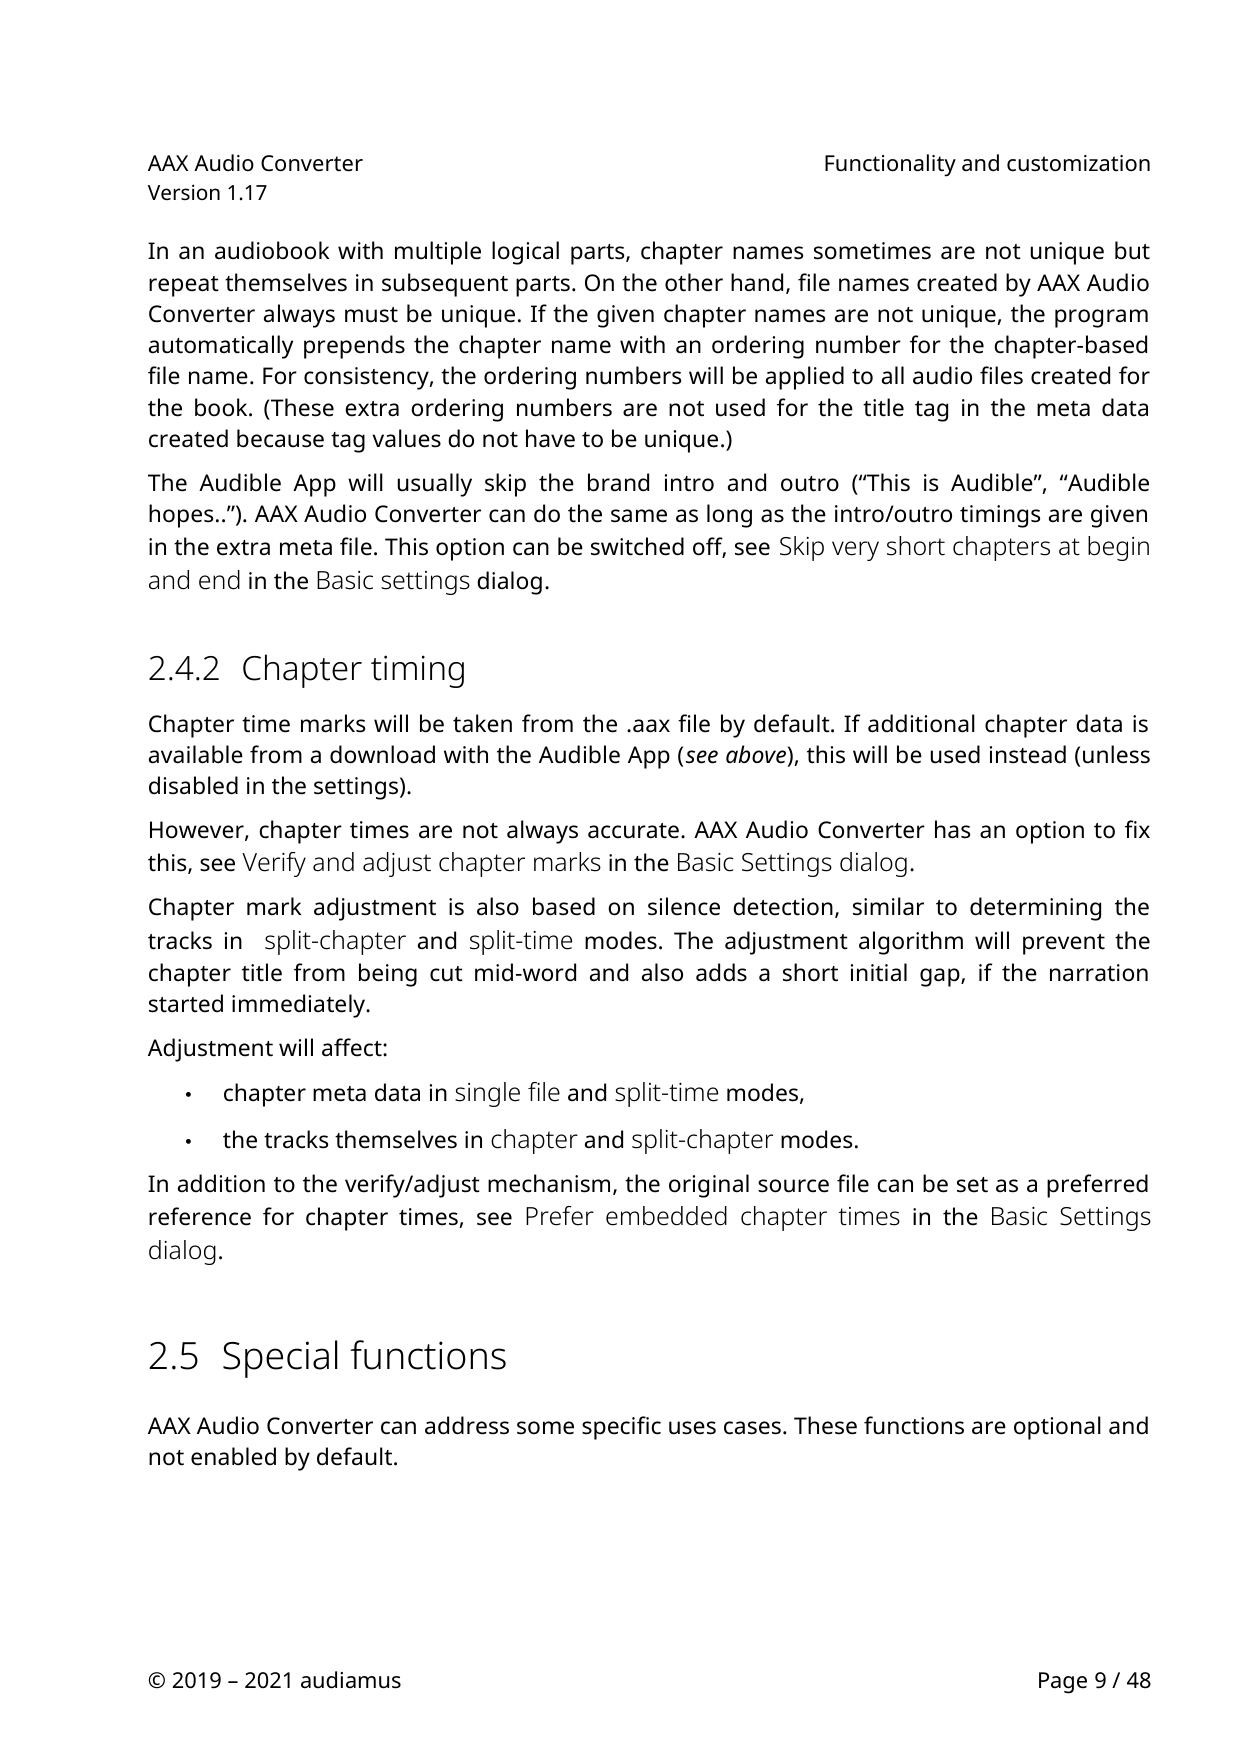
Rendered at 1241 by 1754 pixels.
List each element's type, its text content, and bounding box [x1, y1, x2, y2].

text In addition to the verify/adjust mechanism, the original source file can be set as a preferred reference for chapter times, see Prefer embedded chapter times in the Basic Settings dialog. [148, 1168, 1152, 1267]
text The Audible App will usually skip the brand intro and outro (“This is Audible”, “Audible hopes..”). AAX Audio Converter can do the same as long as the intro/outro timings are given in the extra meta file. This option can be switched off, see Skip very short chapters at begin and end in the Basic settings dialog. [148, 466, 1152, 597]
subtitle Special functions [148, 1329, 1152, 1381]
text Adjustment will affect: [148, 1031, 1152, 1063]
list the tracks themselves in chapter and split-chapter modes. [185, 1121, 1152, 1155]
text Chapter mark adjustment is also based on silence detection, similar to determining the tracks in split-chapter and split-time modes. The adjustment algorithm will prevent the chapter title from being cut mid-word and also adds a short initial gap, if the narration started immediately. [148, 891, 1152, 1019]
list chapter meta data in single file and split-time modes, [185, 1075, 1152, 1109]
text AAX Audio Converter can address some specific uses cases. These functions are optional and not enabled by default. [148, 1410, 1152, 1473]
text However, chapter times are not always accurate. AAX Audio Converter has an option to fix this, see Verify and adjust chapter marks in the Basic Settings dialog. [148, 814, 1152, 879]
text Chapter time marks will be taken from the .aax file by default. If additional chapter data is available from a download with the Audible App (see above), this will be used instead (unless disabled in the settings). [148, 708, 1152, 801]
text In an audiobook with multiple logical parts, chapter names sometimes are not unique but repeat themselves in subsequent parts. On the other hand, file names created by AAX Audio Converter always must be unique. If the given chapter names are not unique, the program automatically prepends the chapter name with an ordering number for the chapter-based file name. For consistency, the ordering numbers will be applied to all audio files created for the book. (These extra ordering numbers are not used for the title tag in the meta data created because tag values do not have to be unique.) [148, 235, 1152, 454]
subtitle Chapter timing [148, 645, 1152, 690]
